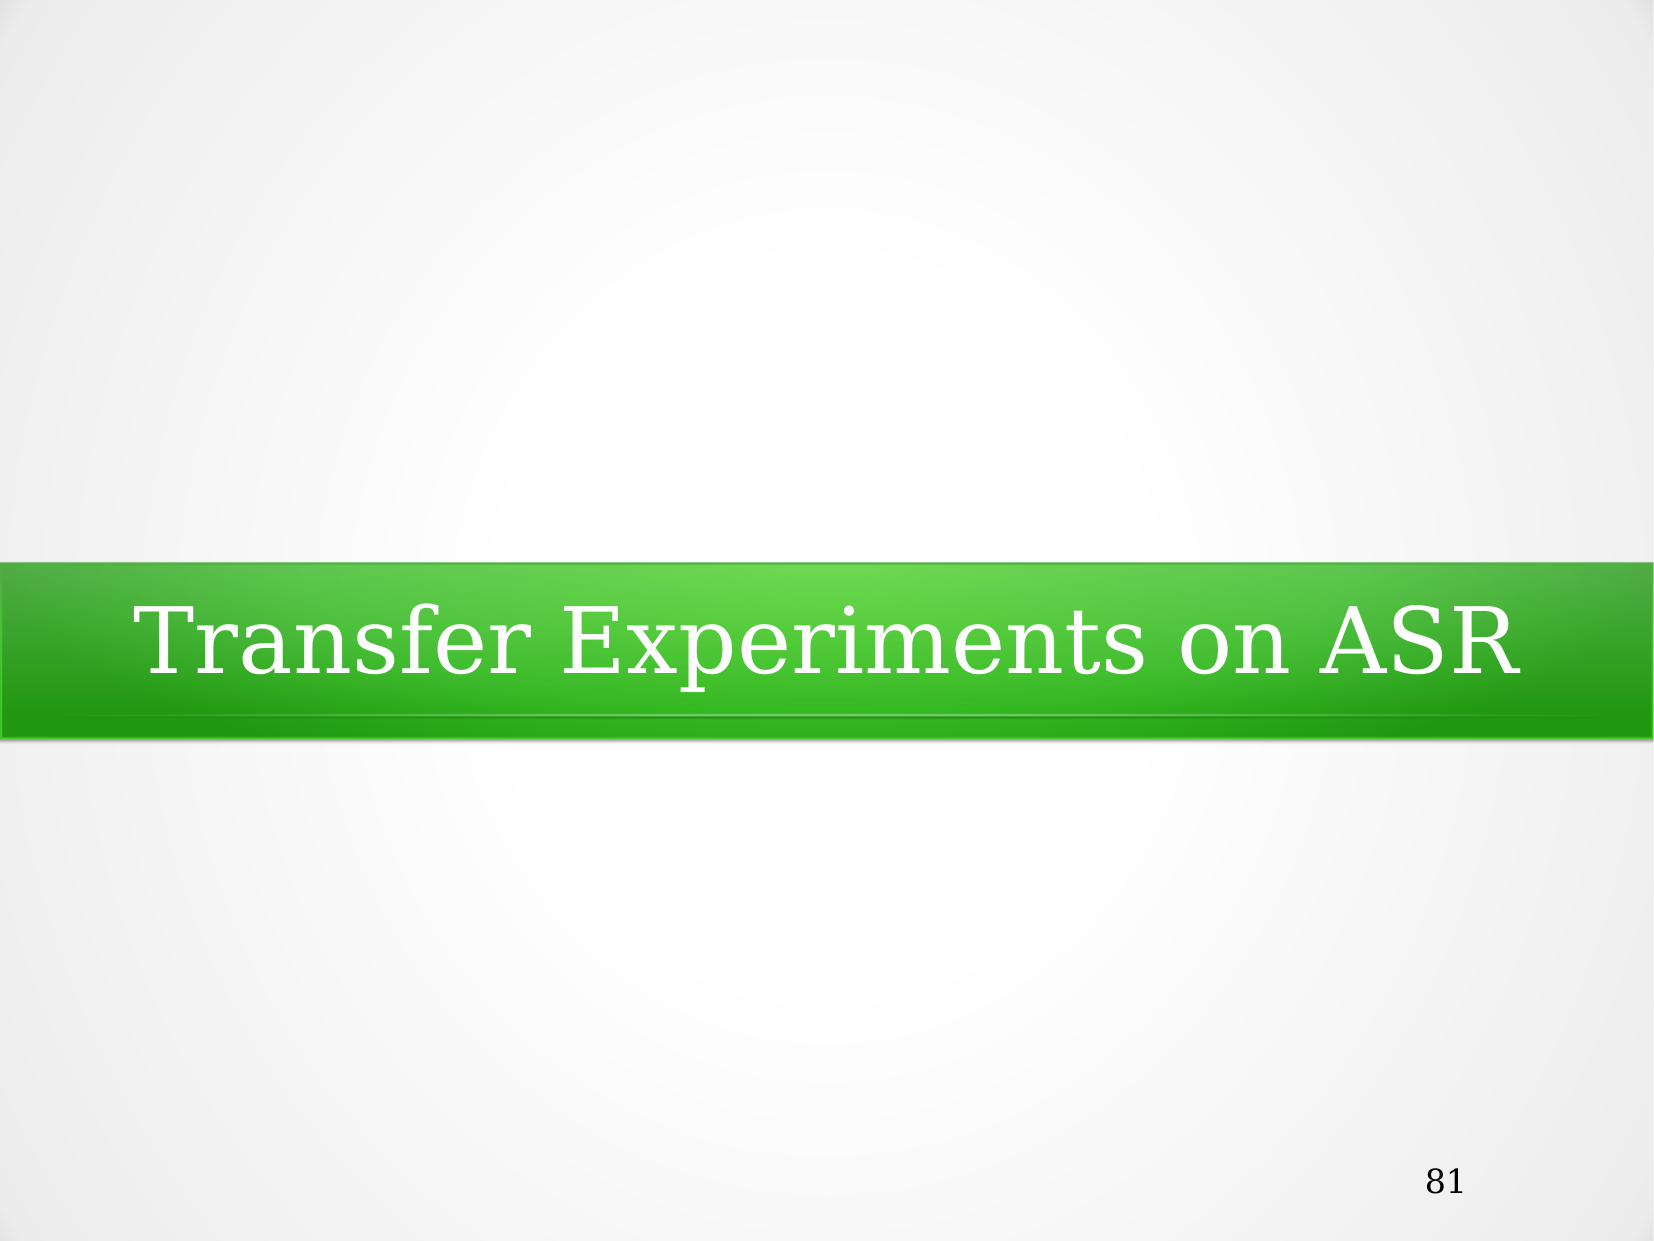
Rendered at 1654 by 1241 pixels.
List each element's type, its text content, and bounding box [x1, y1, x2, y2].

picture [0, 0, 1654, 1241]
title Transfer Experiments on ASR [82, 578, 1571, 715]
